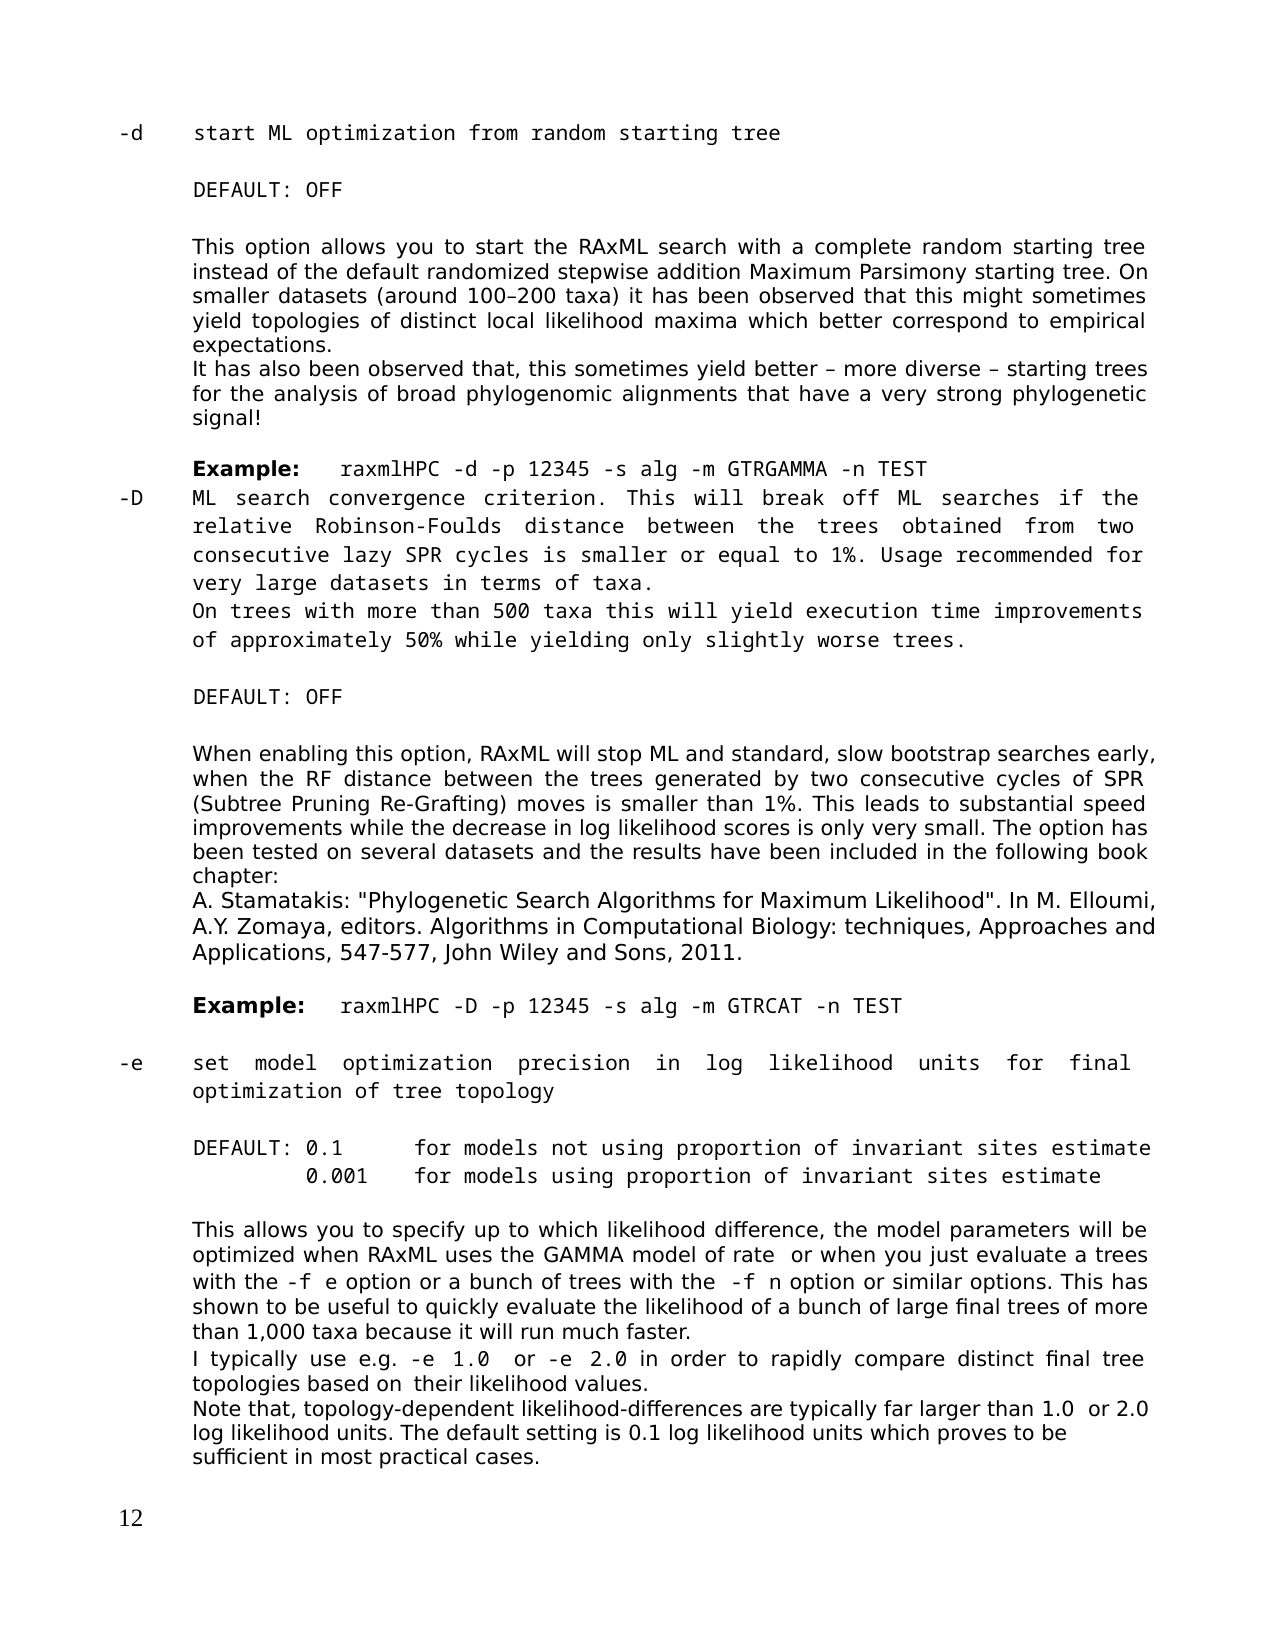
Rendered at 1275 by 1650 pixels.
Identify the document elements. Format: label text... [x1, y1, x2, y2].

text Example: raxmlHPC -d -p 12345 -s alg -m GTRGAMMA -n TEST [118, 454, 1157, 483]
text I typically use e.g. -e 1.0 or -e 2.0 in order to rapidly compare distinct final tree topologies based on their likelihood values. [118, 1344, 1157, 1397]
text Note that, topology-dependent likelihood-differences are typically far larger than 1.0 or 2.0 log likelihood units. The default setting is 0.1 log likelihood units which proves to be sufficient in most practical cases. [118, 1397, 1157, 1469]
text This option allows you to start the RAxML search with a complete random starting tree instead of the default randomized stepwise addition Maximum Parsimony starting tree. On smaller datasets (around 100–200 taxa) it has been observed that this might sometimes yield topologies of distinct local likelihood maxima which better correspond to empirical expectations. [118, 232, 1157, 357]
text Example: raxmlHPC -D -p 12345 -s alg -m GTRCAT -n TEST [118, 991, 1157, 1019]
text On trees with more than 500 taxa this will yield execution time improvements of approximately 50% while yielding only slightly worse trees. [118, 597, 1157, 653]
text 0.001 for models using proportion of invariant sites estimate [118, 1161, 1157, 1190]
text DEFAULT: OFF [118, 175, 1157, 203]
text It has also been observed that, this sometimes yield better – more diverse – starting trees for the analysis of broad phylogenomic alignments that have a very strong phylogenetic signal! [118, 357, 1157, 430]
text This allows you to specify up to which likelihood difference, the model parameters will be optimized when RAxML uses the GAMMA model of rate or when you just evaluate a trees with the -f e option or a bunch of trees with the -f n option or similar options. This has shown to be useful to quickly evaluate the likelihood of a bunch of large final trees of more than 1,000 taxa because it will run much faster. [118, 1218, 1157, 1344]
text DEFAULT: 0.1 for models not using proportion of invariant sites estimate [118, 1133, 1157, 1161]
text -D ML search convergence criterion. This will break off ML searches if the relative Robinson-Foulds distance between the trees obtained from two consecutive lazy SPR cycles is smaller or equal to 1%. Usage recommended for very large datasets in terms of taxa. [118, 483, 1157, 597]
text -e set model optimization precision in log likelihood units for final optimization of tree topology [118, 1048, 1157, 1104]
text A. Stamatakis: "Phylogenetic Search Algorithms for Maximum Likelihood". In M. Elloumi, A.Y. Zomaya, editors. Algorithms in Computational Biology: techniques, Approaches and Applications, 547-577, John Wiley and Sons, 2011. [118, 889, 1157, 965]
text DEFAULT: OFF [118, 682, 1157, 710]
text -d start ML optimization from random starting tree [118, 118, 1157, 147]
text When enabling this option, RAxML will stop ML and standard, slow bootstrap searches early, when the RF distance between the trees generated by two consecutive cycles of SPR (Subtree Pruning Re-Grafting) moves is smaller than 1%. This leads to substantial speed improvements while the decrease in log likelihood scores is only very small. The option has been tested on several datasets and the results have been included in the following book chapter: [118, 739, 1157, 889]
